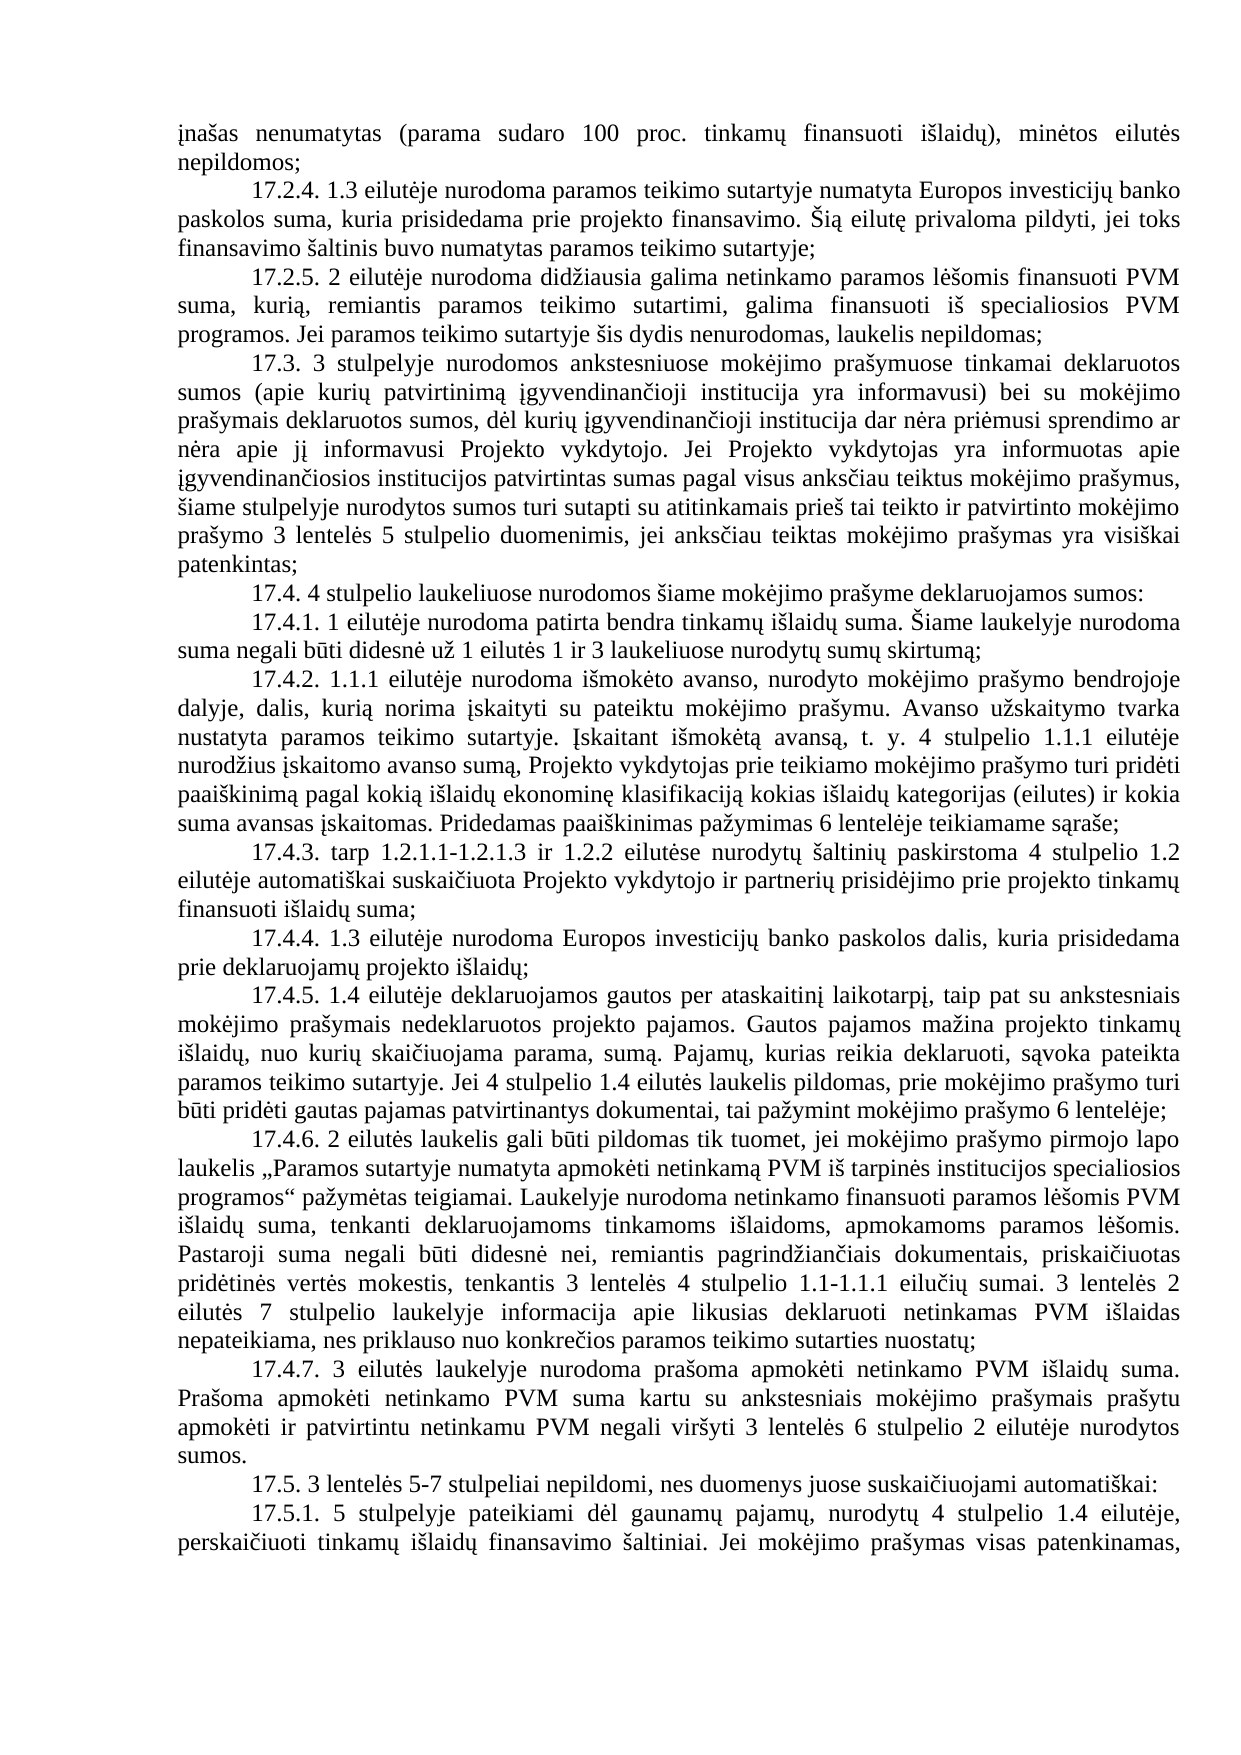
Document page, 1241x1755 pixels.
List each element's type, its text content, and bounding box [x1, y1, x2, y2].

text 17.4.2. 1.1.1 eilutėje nurodoma išmokėto avanso, nurodyto mokėjimo prašymo bendrojoje dalyje, dalis, kurią norima įskaityti su pateiktu mokėjimo prašymu. Avanso užskaitymo tvarka nustatyta paramos teikimo sutartyje. Įskaitant išmokėtą avansą, t. y. 4 stulpelio 1.1.1 eilutėje nurodžius įskaitomo avanso sumą, Projekto vykdytojas prie teikiamo mokėjimo prašymo turi pridėti paaiškinimą pagal kokią išlaidų ekonominę klasifikaciją kokias išlaidų kategorijas (eilutes) ir kokia suma avansas įskaitomas. Pridedamas paaiškinimas pažymimas 6 lentelėje teikiamame sąraše; [177, 664, 1181, 837]
text įnašas nenumatytas (parama sudaro 100 proc. tinkamų finansuoti išlaidų), minėtos eilutės nepildomos; [177, 118, 1181, 176]
text 17.4.6. 2 eilutės laukelis gali būti pildomas tik tuomet, jei mokėjimo prašymo pirmojo lapo laukelis „Paramos sutartyje numatyta apmokėti netinkamą PVM iš tarpinės institucijos specialiosios programos“ pažymėtas teigiamai. Laukelyje nurodoma netinkamo finansuoti paramos lėšomis PVM išlaidų suma, tenkanti deklaruojamoms tinkamoms išlaidoms, apmokamoms paramos lėšomis. Pastaroji suma negali būti didesnė nei, remiantis pagrindžiančiais dokumentais, priskaičiuotas pridėtinės vertės mokestis, tenkantis 3 lentelės 4 stulpelio 1.1-1.1.1 eilučių sumai. 3 lentelės 2 eilutės 7 stulpelio laukelyje informacija apie likusias deklaruoti netinkamas PVM išlaidas nepateikiama, nes priklauso nuo konkrečios paramos teikimo sutarties nuostatų; [177, 1124, 1181, 1354]
text 17.3. 3 stulpelyje nurodomos ankstesniuose mokėjimo prašymuose tinkamai deklaruotos sumos (apie kurių patvirtinimą įgyvendinančioji institucija yra informavusi) bei su mokėjimo prašymais deklaruotos sumos, dėl kurių įgyvendinančioji institucija dar nėra priėmusi sprendimo ar nėra apie jį informavusi Projekto vykdytojo. Jei Projekto vykdytojas yra informuotas apie įgyvendinančiosios institucijos patvirtintas sumas pagal visus anksčiau teiktus mokėjimo prašymus, šiame stulpelyje nurodytos sumos turi sutapti su atitinkamais prieš tai teikto ir patvirtinto mokėjimo prašymo 3 lentelės 5 stulpelio duomenimis, jei anksčiau teiktas mokėjimo prašymas yra visiškai patenkintas; [177, 348, 1181, 578]
text 17.5.1. 5 stulpelyje pateikiami dėl gaunamų pajamų, nurodytų 4 stulpelio 1.4 eilutėje, perskaičiuoti tinkamų išlaidų finansavimo šaltiniai. Jei mokėjimo prašymas visas patenkinamas, [177, 1498, 1181, 1556]
text 17.4.1. 1 eilutėje nurodoma patirta bendra tinkamų išlaidų suma. Šiame laukelyje nurodoma suma negali būti didesnė už 1 eilutės 1 ir 3 laukeliuose nurodytų sumų skirtumą; [177, 607, 1181, 664]
text 17.4.3. tarp 1.2.1.1-1.2.1.3 ir 1.2.2 eilutėse nurodytų šaltinių paskirstoma 4 stulpelio 1.2 eilutėje automatiškai suskaičiuota Projekto vykdytojo ir partnerių prisidėjimo prie projekto tinkamų finansuoti išlaidų suma; [177, 837, 1181, 923]
text 17.4.5. 1.4 eilutėje deklaruojamos gautos per ataskaitinį laikotarpį, taip pat su ankstesniais mokėjimo prašymais nedeklaruotos projekto pajamos. Gautos pajamos mažina projekto tinkamų išlaidų, nuo kurių skaičiuojama parama, sumą. Pajamų, kurias reikia deklaruoti, sąvoka pateikta paramos teikimo sutartyje. Jei 4 stulpelio 1.4 eilutės laukelis pildomas, prie mokėjimo prašymo turi būti pridėti gautas pajamas patvirtinantys dokumentai, tai pažymint mokėjimo prašymo 6 lentelėje; [177, 981, 1181, 1124]
text 17.4.7. 3 eilutės laukelyje nurodoma prašoma apmokėti netinkamo PVM išlaidų suma. Prašoma apmokėti netinkamo PVM suma kartu su ankstesniais mokėjimo prašymais prašytu apmokėti ir patvirtintu netinkamu PVM negali viršyti 3 lentelės 6 stulpelio 2 eilutėje nurodytos sumos. [177, 1354, 1181, 1469]
text 17.2.4. 1.3 eilutėje nurodoma paramos teikimo sutartyje numatyta Europos investicijų banko paskolos suma, kuria prisidedama prie projekto finansavimo. Šią eilutę privaloma pildyti, jei toks finansavimo šaltinis buvo numatytas paramos teikimo sutartyje; [177, 176, 1181, 262]
text 17.4.4. 1.3 eilutėje nurodoma Europos investicijų banko paskolos dalis, kuria prisidedama prie deklaruojamų projekto išlaidų; [177, 923, 1181, 981]
text 17.5. 3 lentelės 5-7 stulpeliai nepildomi, nes duomenys juose suskaičiuojami automatiškai: [177, 1469, 1181, 1498]
text 17.4. 4 stulpelio laukeliuose nurodomos šiame mokėjimo prašyme deklaruojamos sumos: [177, 578, 1181, 607]
text 17.2.5. 2 eilutėje nurodoma didžiausia galima netinkamo paramos lėšomis finansuoti PVM suma, kurią, remiantis paramos teikimo sutartimi, galima finansuoti iš specialiosios PVM programos. Jei paramos teikimo sutartyje šis dydis nenurodomas, laukelis nepildomas; [177, 262, 1181, 348]
